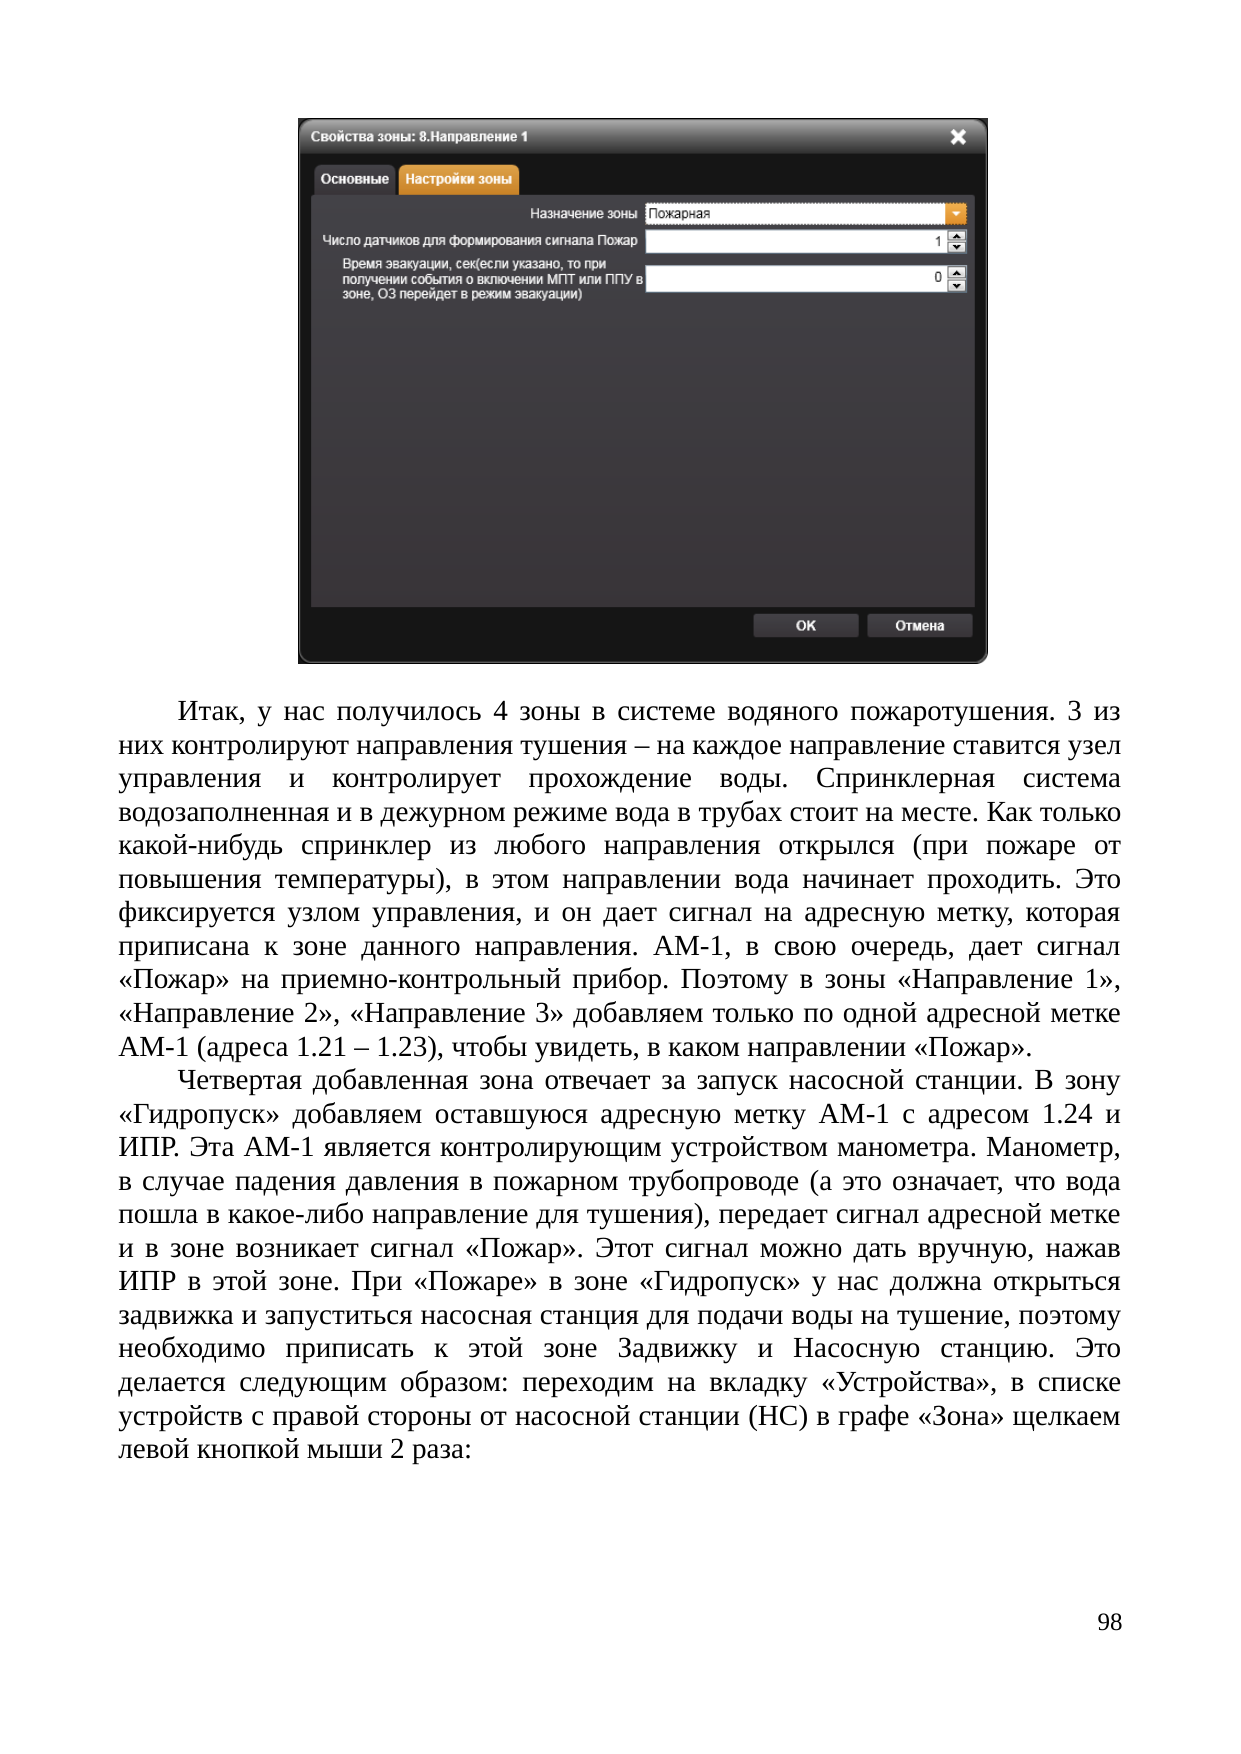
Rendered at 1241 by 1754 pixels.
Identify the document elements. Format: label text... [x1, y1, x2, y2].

text Итак, у нас получилось 4 зоны в системе водяного пожаротушения. 3 из них контролируют направления тушения – на каждое направление ставится узел управления и контролирует прохождение воды. Спринклерная система водозаполненная и в дежурном режиме вода в трубах стоит на месте. Как только какой-нибудь спринклер из любого направления открылся (при пожаре от повышения температуры), в этом направлении вода начинает проходить. Это фиксируется узлом управления, и он дает сигнал на адресную метку, которая приписана к зоне данного направления. АМ-1, в свою очередь, дает сигнал «Пожар» на приемно-контрольный прибор. Поэтому в зоны «Направление 1», «Направление 2», «Направление 3» добавляем только по одной адресной метке АМ-1 (адреса 1.21 – 1.23), чтобы увидеть, в каком направлении «Пожар». [118, 664, 1122, 1062]
picture [298, 118, 988, 664]
text Четвертая добавленная зона отвечает за запуск насосной станции. В зону «Гидропуск» добавляем оставшуюся адресную метку АМ-1 с адресом 1.24 и ИПР. Эта АМ-1 является контролирующим устройством манометра. Манометр, в случае падения давления в пожарном трубопроводе (а это означает, что вода пошла в какое-либо направление для тушения), передает сигнал адресной метке и в зоне возникает сигнал «Пожар». Этот сигнал можно дать вручную, нажав ИПР в этой зоне. При «Пожаре» в зоне «Гидропуск» у нас должна открыться задвижка и запуститься насосная станция для подачи воды на тушение, поэтому необходимо приписать к этой зоне Задвижку и Насосную станцию. Это делается следующим образом: переходим на вкладку «Устройства», в списке устройств с правой стороны от насосной станции (НС) в графе «Зона» щелкаем левой кнопкой мыши 2 раза: [118, 1062, 1122, 1465]
